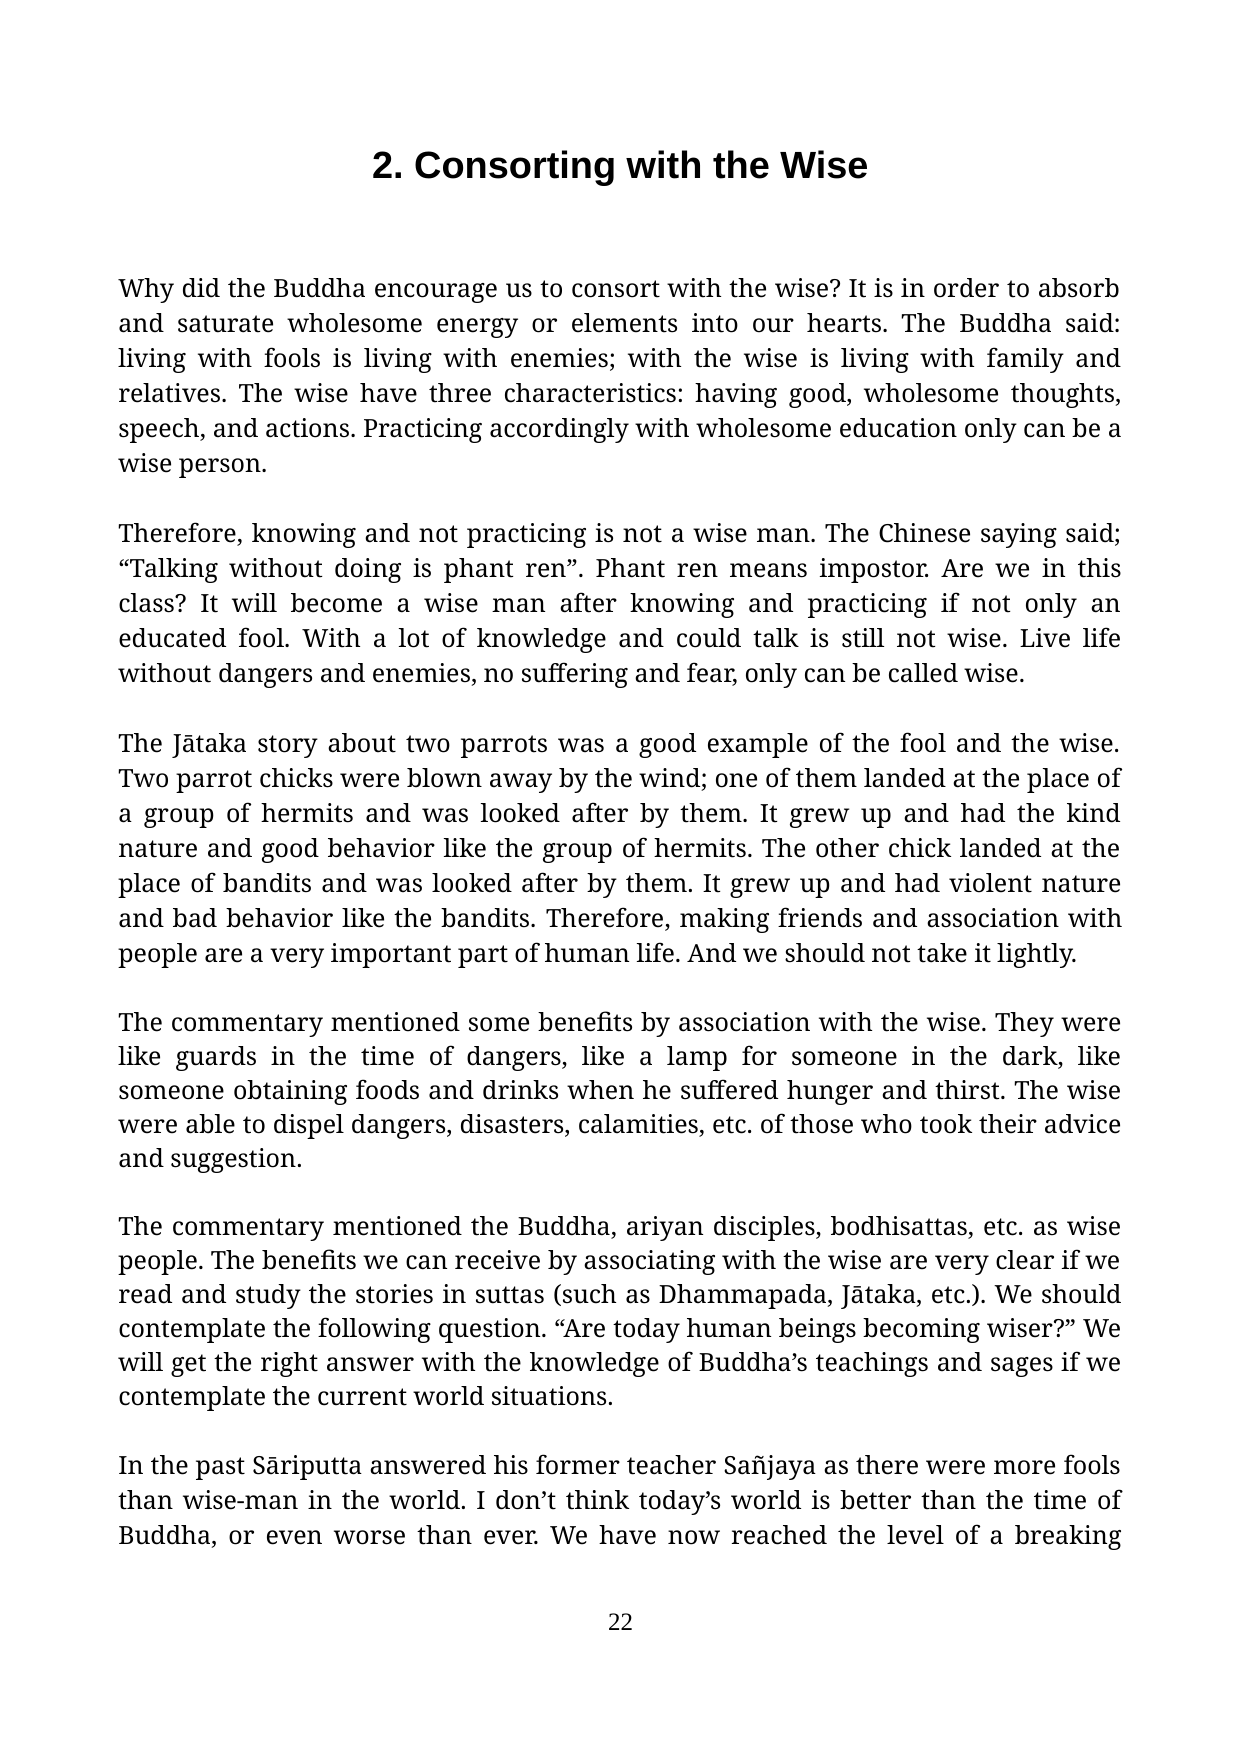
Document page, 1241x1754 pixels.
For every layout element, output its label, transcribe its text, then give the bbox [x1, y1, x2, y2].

text The commentary mentioned the Buddha, ariyan disciples, bodhisattas, etc. as wise people. The benefits we can receive by associating with the wise are very clear if we read and study the stories in suttas (such as Dhammapada, Jātaka, etc.). We should contemplate the following question. “Are today human beings becoming wiser?” We will get the right answer with the knowledge of Buddha’s teachings and sages if we contemplate the current world situations. [118, 1209, 1122, 1413]
text Why did the Buddha encourage us to consort with the wise? It is in order to absorb and saturate wholesome energy or elements into our hearts. The Buddha said: living with fools is living with enemies; with the wise is living with family and relatives. The wise have three characteristics: having good, wholesome thoughts, speech, and actions. Practicing accordingly with wholesome education only can be a wise person. Therefore, knowing and not practicing is not a wise man. The Chinese saying said; “Talking without doing is phant ren”. Phant ren means impostor. Are we in this class? It will become a wise man after knowing and practicing if not only an educated fool. With a lot of knowledge and could talk is still not wise. Live life without dangers and enemies, no suffering and fear, only can be called wise. The Jātaka story about two parrots was a good example of the fool and the wise. Two parrot chicks were blown away by the wind; one of them landed at the place of a group of hermits and was looked after by them. It grew up and had the kind nature and good behavior like the group of hermits. The other chick landed at the place of bandits and was looked after by them. It grew up and had violent nature and bad behavior like the bandits. Therefore, making friends and association with people are a very important part of human life. And we should not take it lightly. [118, 269, 1122, 969]
subtitle 2. Consorting with the Wise [118, 143, 1122, 187]
text In the past Sāriputta answered his former teacher Sañjaya as there were more fools than wise-man in the world. I don’t think today’s world is better than the time of Buddha, or even worse than ever. We have now reached the level of a breaking [118, 1447, 1122, 1552]
text The commentary mentioned some benefits by association with the wise. They were like guards in the time of dangers, like a lamp for someone in the dark, like someone obtaining foods and drinks when he suffered hunger and thirst. The wise were able to dispel dangers, disasters, calamities, etc. of those who took their advice and suggestion. [118, 1004, 1122, 1174]
